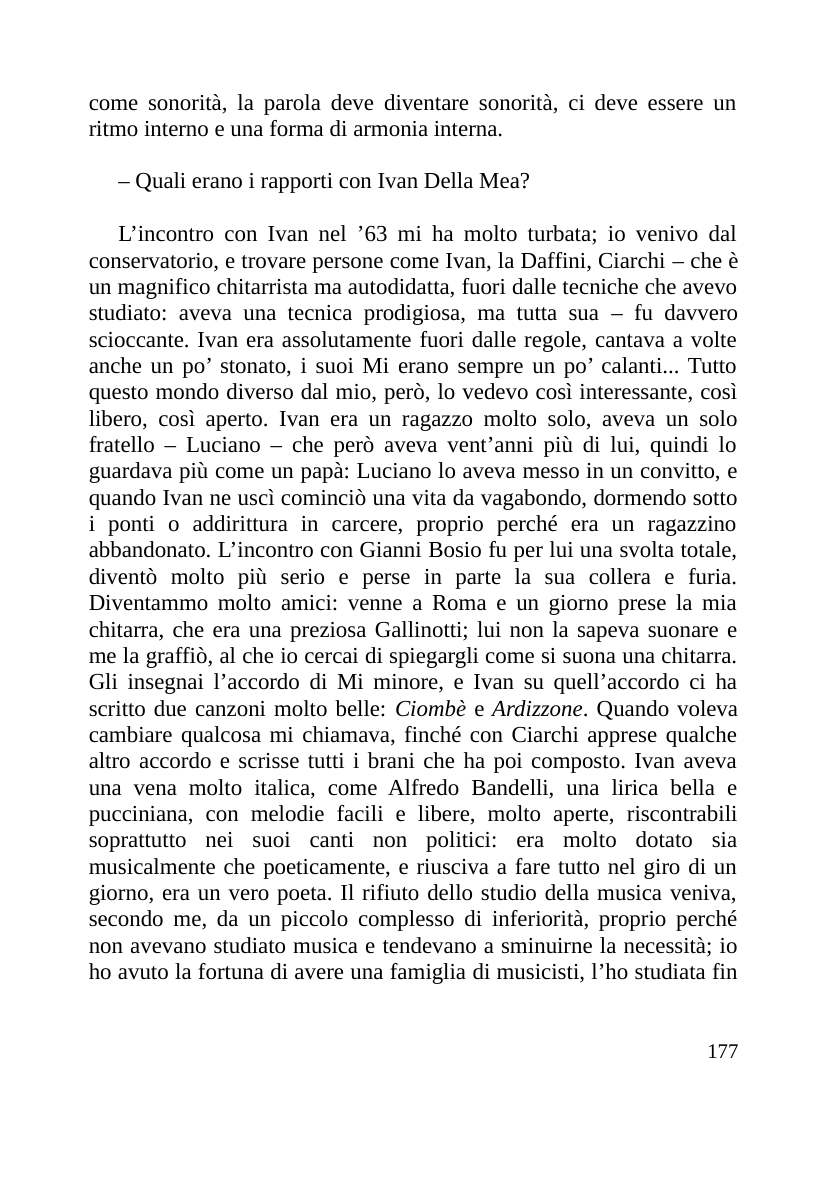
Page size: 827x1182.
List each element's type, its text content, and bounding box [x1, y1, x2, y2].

text – Quali erano i rapporti con Ivan Della Mea? [88, 168, 738, 194]
text come sonorità, la parola deve diventare sonorità, ci deve essere un ritmo interno e una forma di armonia interna. [88, 88, 738, 141]
text L’incontro con Ivan nel ’63 mi ha molto turbata; io venivo dal conservatorio, e trovare persone come Ivan, la Daffini, Ciarchi – che è un magnifico chitarrista ma autodidatta, fuori dalle tecniche che avevo studiato: aveva una tecnica prodigiosa, ma tutta sua – fu davvero scioccante. Ivan era assolutamente fuori dalle regole, cantava a volte anche un po’ stonato, i suoi Mi erano sempre un po’ calanti... Tutto questo mondo diverso dal mio, però, lo vedevo così interessante, così libero, così aperto. Ivan era un ragazzo molto solo, aveva un solo fratello – Luciano – che però aveva vent’anni più di lui, quindi lo guardava più come un papà: Luciano lo aveva messo in un convitto, e quando Ivan ne uscì cominciò una vita da vagabondo, dormendo sotto i ponti o addirittura in carcere, proprio perché era un ragazzino abbandonato. L’incontro con Gianni Bosio fu per lui una svolta totale, diventò molto più serio e perse in parte la sua collera e furia. Diventammo molto amici: venne a Roma e un giorno prese la mia chitarra, che era una preziosa Gallinotti; lui non la sapeva suonare e me la graffiò, al che io cercai di spiegargli come si suona una chitarra. Gli insegnai l’accordo di Mi minore, e Ivan su quell’accordo ci ha scritto due canzoni molto belle: Ciombè e Ardizzone. Quando voleva cambiare qualcosa mi chiamava, finché con Ciarchi apprese qualche altro accordo e scrisse tutti i brani che ha poi composto. Ivan aveva una vena molto italica, come Alfredo Bandelli, una lirica bella e pucciniana, con melodie facili e libere, molto aperte, riscontrabili soprattutto nei suoi canti non politici: era molto dotato sia musicalmente che poeticamente, e riusciva a fare tutto nel giro di un giorno, era un vero poeta. Il rifiuto dello studio della musica veniva, secondo me, da un piccolo complesso di inferiorità, proprio perché non avevano studiato musica e tendevano a sminuirne la necessità; io ho avuto la fortuna di avere una famiglia di musicisti, l’ho studiata fin [88, 220, 738, 984]
